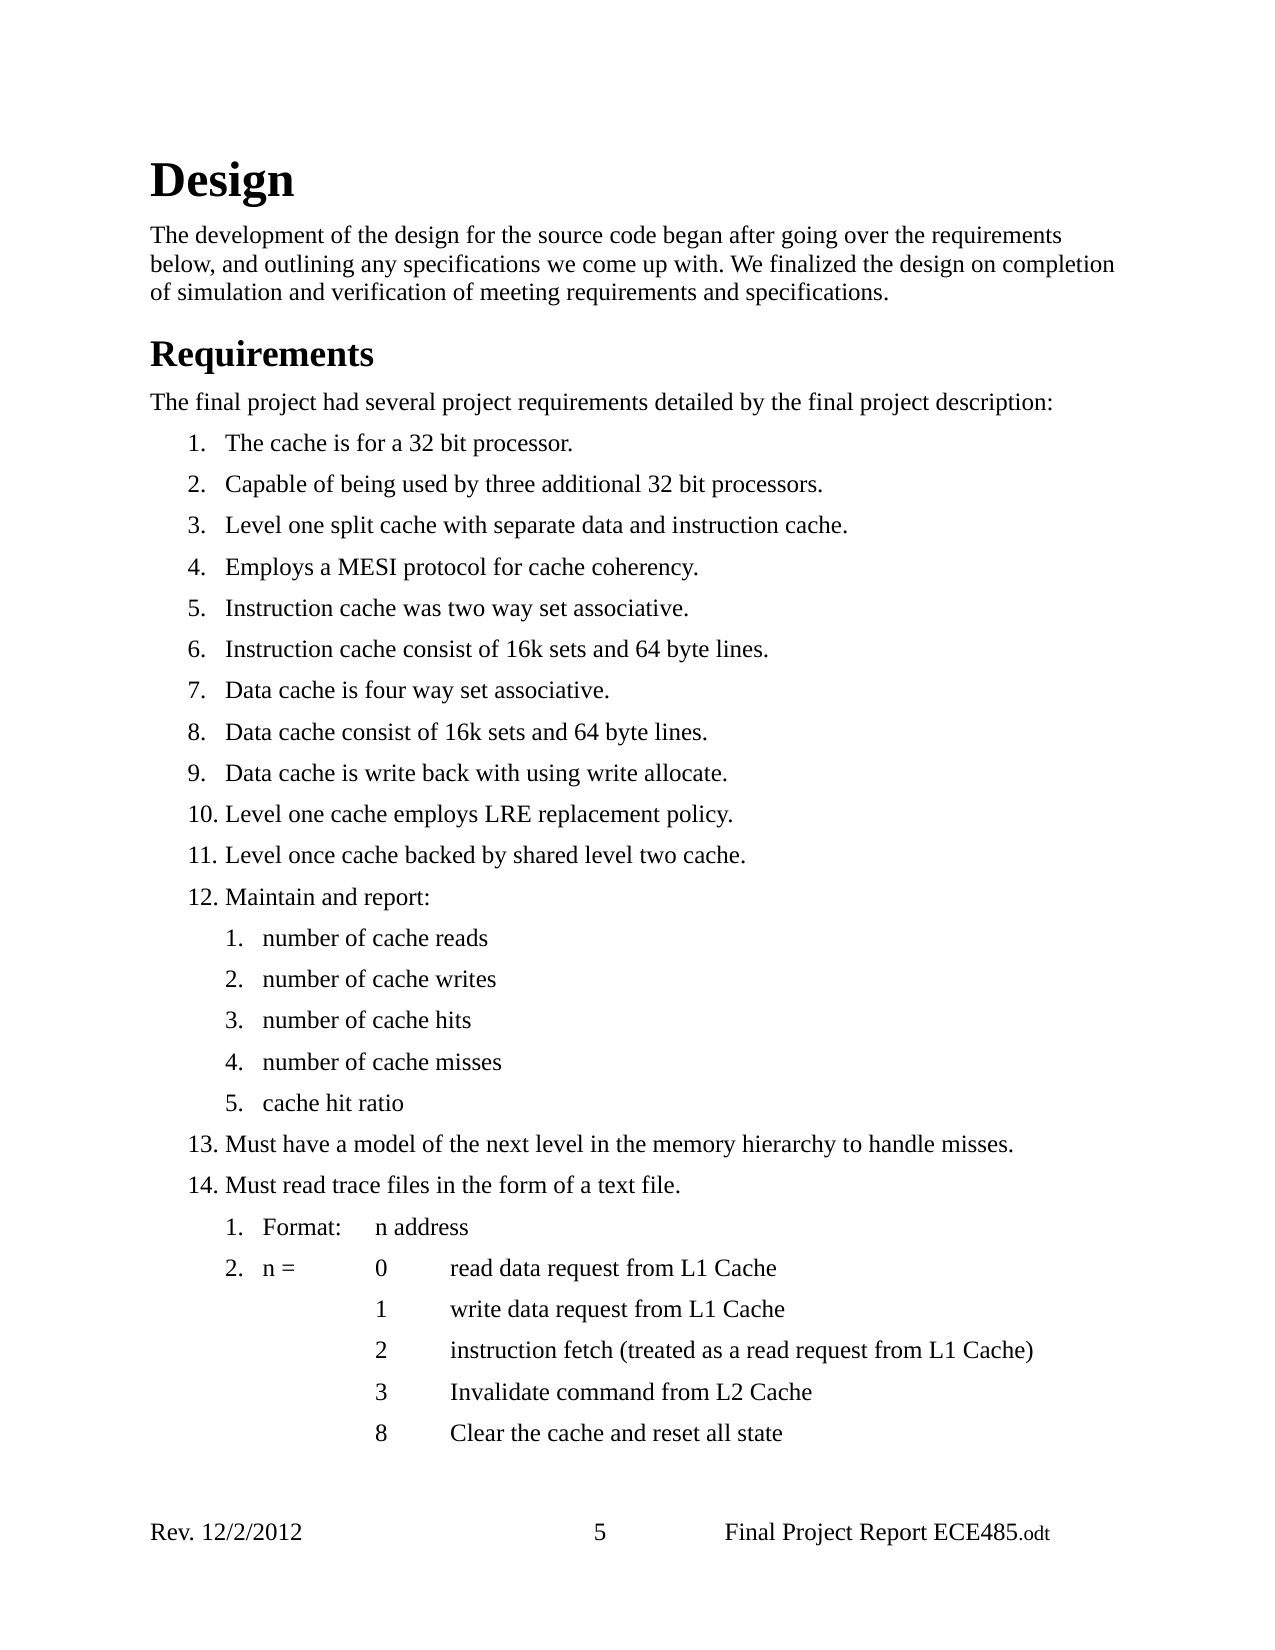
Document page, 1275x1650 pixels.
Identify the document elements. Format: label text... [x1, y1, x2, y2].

list 1 write data request from L1 Cache [337, 1294, 1125, 1323]
list Format: n address [225, 1212, 1125, 1241]
list The cache is for a 32 bit processor. [187, 428, 1125, 457]
subtitle Requirements [150, 331, 1125, 374]
subtitle Design [150, 150, 1125, 207]
list Instruction cache was two way set associative. [187, 593, 1125, 622]
list Employs a MESI protocol for cache coherency. [187, 552, 1125, 581]
list Must have a model of the next level in the memory hierarchy to handle misses. [187, 1129, 1125, 1158]
list Level one split cache with separate data and instruction cache. [187, 511, 1125, 539]
list number of cache reads [225, 923, 1125, 952]
list Data cache consist of 16k sets and 64 byte lines. [187, 717, 1125, 746]
list number of cache misses [225, 1047, 1125, 1076]
list Level one cache employs LRE replacement policy. [187, 799, 1125, 828]
text The development of the design for the source code began after going over the requirements below, and outlining any specifications we come up with. We finalized the design on completion of simulation and verification of meeting requirements and specifications. [150, 220, 1125, 306]
list Data cache is write back with using write allocate. [187, 758, 1125, 787]
list Maintain and report: [187, 882, 1125, 911]
text The final project had several project requirements detailed by the final project description: [150, 387, 1125, 416]
list Must read trace files in the form of a text file. [187, 1171, 1125, 1199]
list n = 0 read data request from L1 Cache [225, 1253, 1125, 1282]
list Capable of being used by three additional 32 bit processors. [187, 469, 1125, 498]
list Data cache is four way set associative. [187, 676, 1125, 704]
list 2 instruction fetch (treated as a read request from L1 Cache) [337, 1336, 1125, 1364]
list 3 Invalidate command from L2 Cache [337, 1377, 1125, 1406]
list Level once cache backed by shared level two cache. [187, 841, 1125, 869]
list number of cache hits [225, 1006, 1125, 1034]
list cache hit ratio [225, 1088, 1125, 1117]
list 8 Clear the cache and reset all state [337, 1418, 1125, 1447]
list Instruction cache consist of 16k sets and 64 byte lines. [187, 634, 1125, 663]
list number of cache writes [225, 964, 1125, 993]
